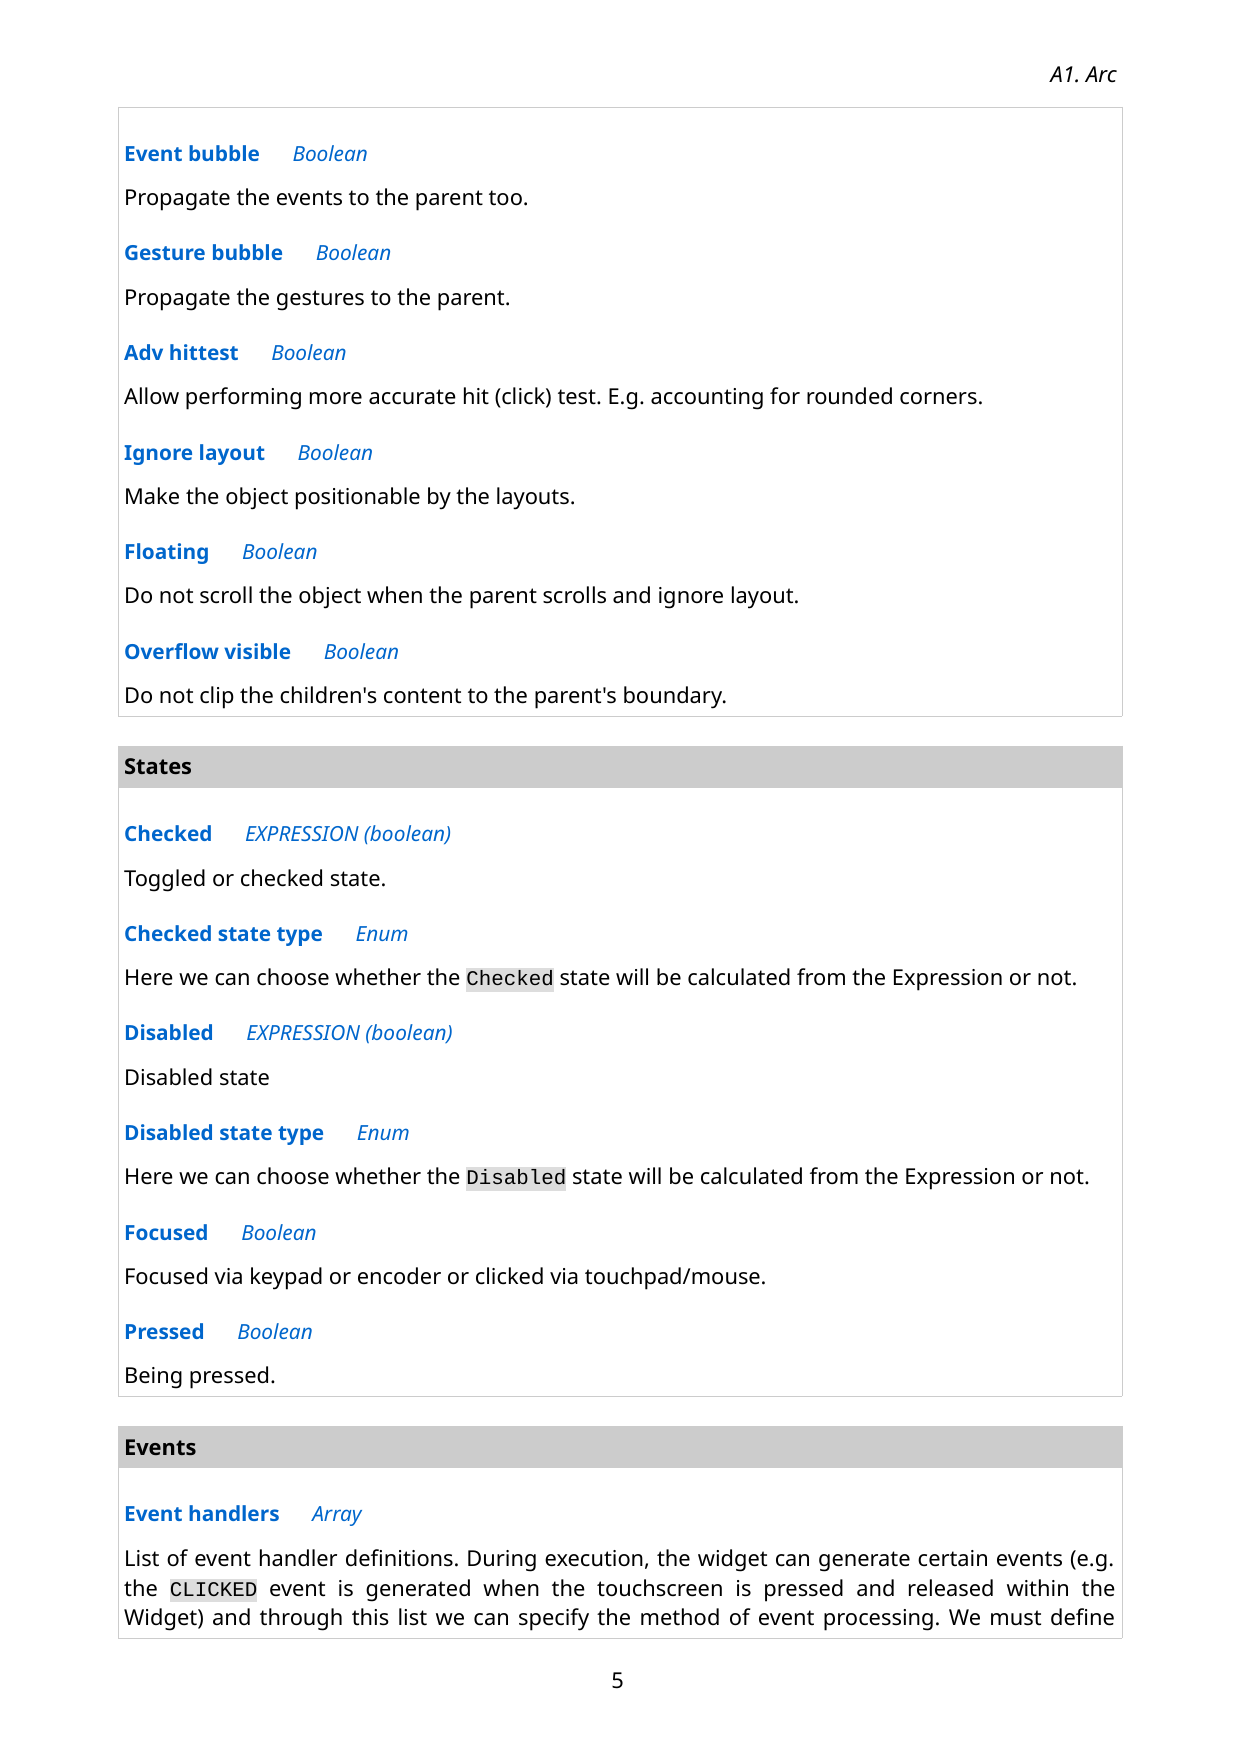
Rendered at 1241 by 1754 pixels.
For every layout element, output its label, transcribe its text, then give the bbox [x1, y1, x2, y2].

table_cell Event handlers Array List of event handler definitions. During execution, the widget can generate certain events (e.g. the CLICKED event is generated when the touchscreen is pressed and released within the Widget) and through this list we can specify the method of event processing. We must define [119, 1468, 1122, 1638]
table_cell Checked EXPRESSION (boolean) Toggled or checked state. Checked state type Enum Here we can choose whether the Checked state will be calculated from the Expression or not. Disabled EXPRESSION (boolean) Disabled state Disabled state type Enum Here we can choose whether the Disabled state will be calculated from the Expression or not. Focused Boolean Focused via keypad or encoder or clicked via touchpad/mouse. Pressed Boolean Being pressed. [119, 788, 1122, 1396]
table_cell Event bubble Boolean Propagate the events to the parent too. Gesture bubble Boolean Propagate the gestures to the parent. Adv hittest Boolean Allow performing more accurate hit (click) test. E.g. accounting for rounded corners. Ignore layout Boolean Make the object positionable by the layouts. Floating Boolean Do not scroll the object when the parent scrolls and ignore layout. Overflow visible Boolean Do not clip the children's content to the parent's boundary. [119, 108, 1122, 716]
table_header States [119, 747, 1122, 787]
table_header Events [119, 1427, 1122, 1467]
